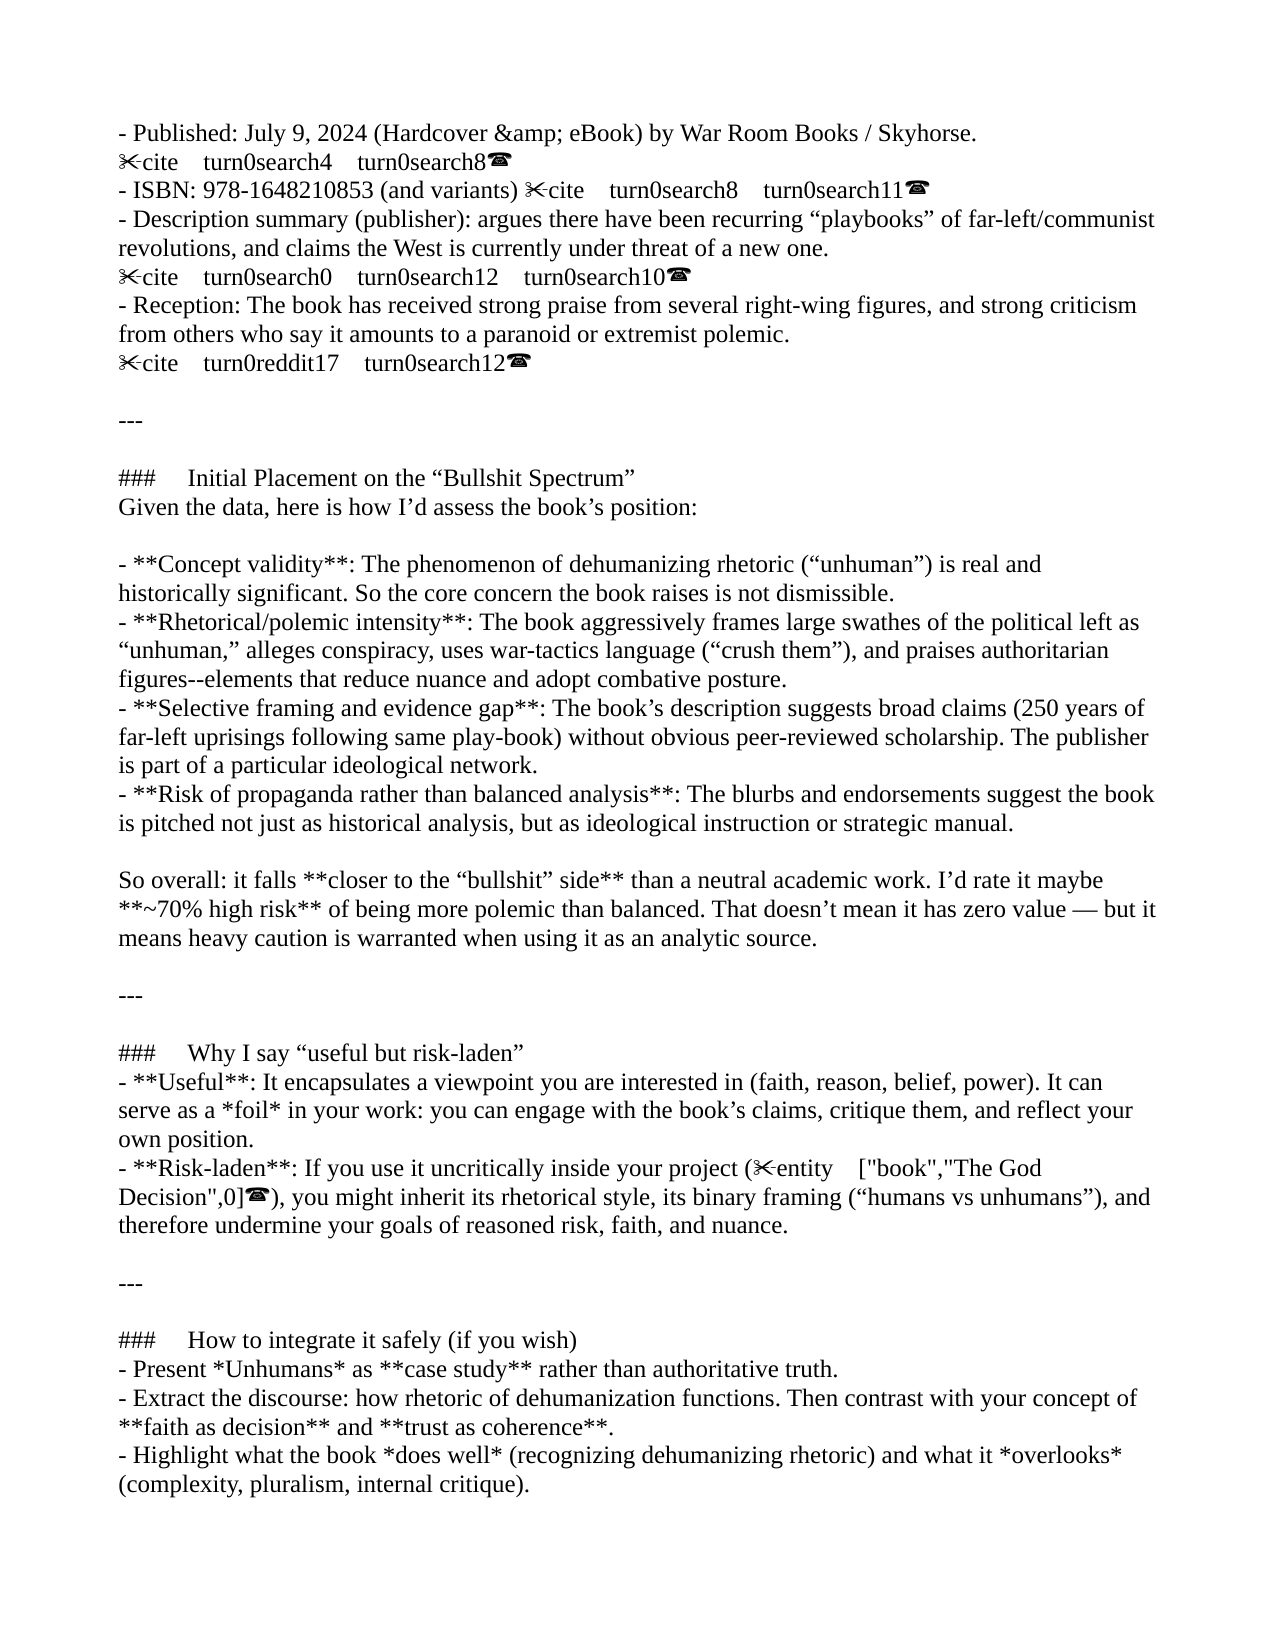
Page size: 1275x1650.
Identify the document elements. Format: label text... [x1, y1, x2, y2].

text - Reception: The book has received strong praise from several right-wing figures, and strong criticism from others who say it amounts to a paranoid or extremist polemic. citeturn0reddit17turn0search12 [118, 291, 1157, 377]
text --- [118, 1268, 1157, 1297]
text - Published: July 9, 2024 (Hardcover &amp; eBook) by War Room Books / Skyhorse. citeturn0search4turn0search8 [118, 118, 1157, 176]
text - **Risk of propaganda rather than balanced analysis**: The blurbs and endorsements suggest the book is pitched not just as historical analysis, but as ideological instruction or strategic manual. [118, 779, 1157, 837]
text - Present *Unhumans* as **case study** rather than authoritative truth. [118, 1354, 1157, 1383]
text --- [118, 406, 1157, 434]
text ### ✅ Why I say “useful but risk-laden” [118, 1038, 1157, 1067]
text - **Concept validity**: The phenomenon of dehumanizing rhetoric (“unhuman”) is real and historically significant. So the core concern the book raises is not dismissible. [118, 549, 1157, 607]
text --- [118, 981, 1157, 1009]
text - **Selective framing and evidence gap**: The book’s description suggests broad claims (250 years of far-left uprisings following same play-book) without obvious peer-reviewed scholarship. The publisher is part of a particular ideological network. [118, 693, 1157, 779]
text ### 🧮 Initial Placement on the “Bullshit Spectrum” [118, 463, 1157, 492]
text - **Risk-laden**: If you use it uncritically inside your project (entity["book","The God Decision",0]), you might inherit its rhetorical style, its binary framing (“humans vs unhumans”), and therefore undermine your goals of reasoned risk, faith, and nuance. [118, 1153, 1157, 1239]
text - Description summary (publisher): argues there have been recurring “playbooks” of far-left/communist revolutions, and claims the West is currently under threat of a new one. citeturn0search0turn0search12turn0search10 [118, 204, 1157, 291]
text So overall: it falls **closer to the “bullshit” side** than a neutral academic work. I’d rate it maybe **~70% high risk** of being more polemic than balanced. That doesn’t mean it has zero value — but it means heavy caution is warranted when using it as an analytic source. [118, 866, 1157, 952]
text - Highlight what the book *does well* (recognizing dehumanizing rhetoric) and what it *overlooks* (complexity, pluralism, internal critique). [118, 1441, 1157, 1498]
text ### 🔧 How to integrate it safely (if you wish) [118, 1326, 1157, 1354]
text - ISBN: 978-1648210853 (and variants) citeturn0search8turn0search11 [118, 176, 1157, 204]
text - **Useful**: It encapsulates a viewpoint you are interested in (faith, reason, belief, power). It can serve as a *foil* in your work: you can engage with the book’s claims, critique them, and reflect your own position. [118, 1067, 1157, 1153]
text - Extract the discourse: how rhetoric of dehumanization functions. Then contrast with your concept of **faith as decision** and **trust as coherence**. [118, 1383, 1157, 1441]
text - **Rhetorical/polemic intensity**: The book aggressively frames large swathes of the political left as “unhuman,” alleges conspiracy, uses war-tactics language (“crush them”), and praises authoritarian figures--elements that reduce nuance and adopt combative posture. [118, 607, 1157, 693]
text Given the data, here is how I’d assess the book’s position: [118, 492, 1157, 521]
